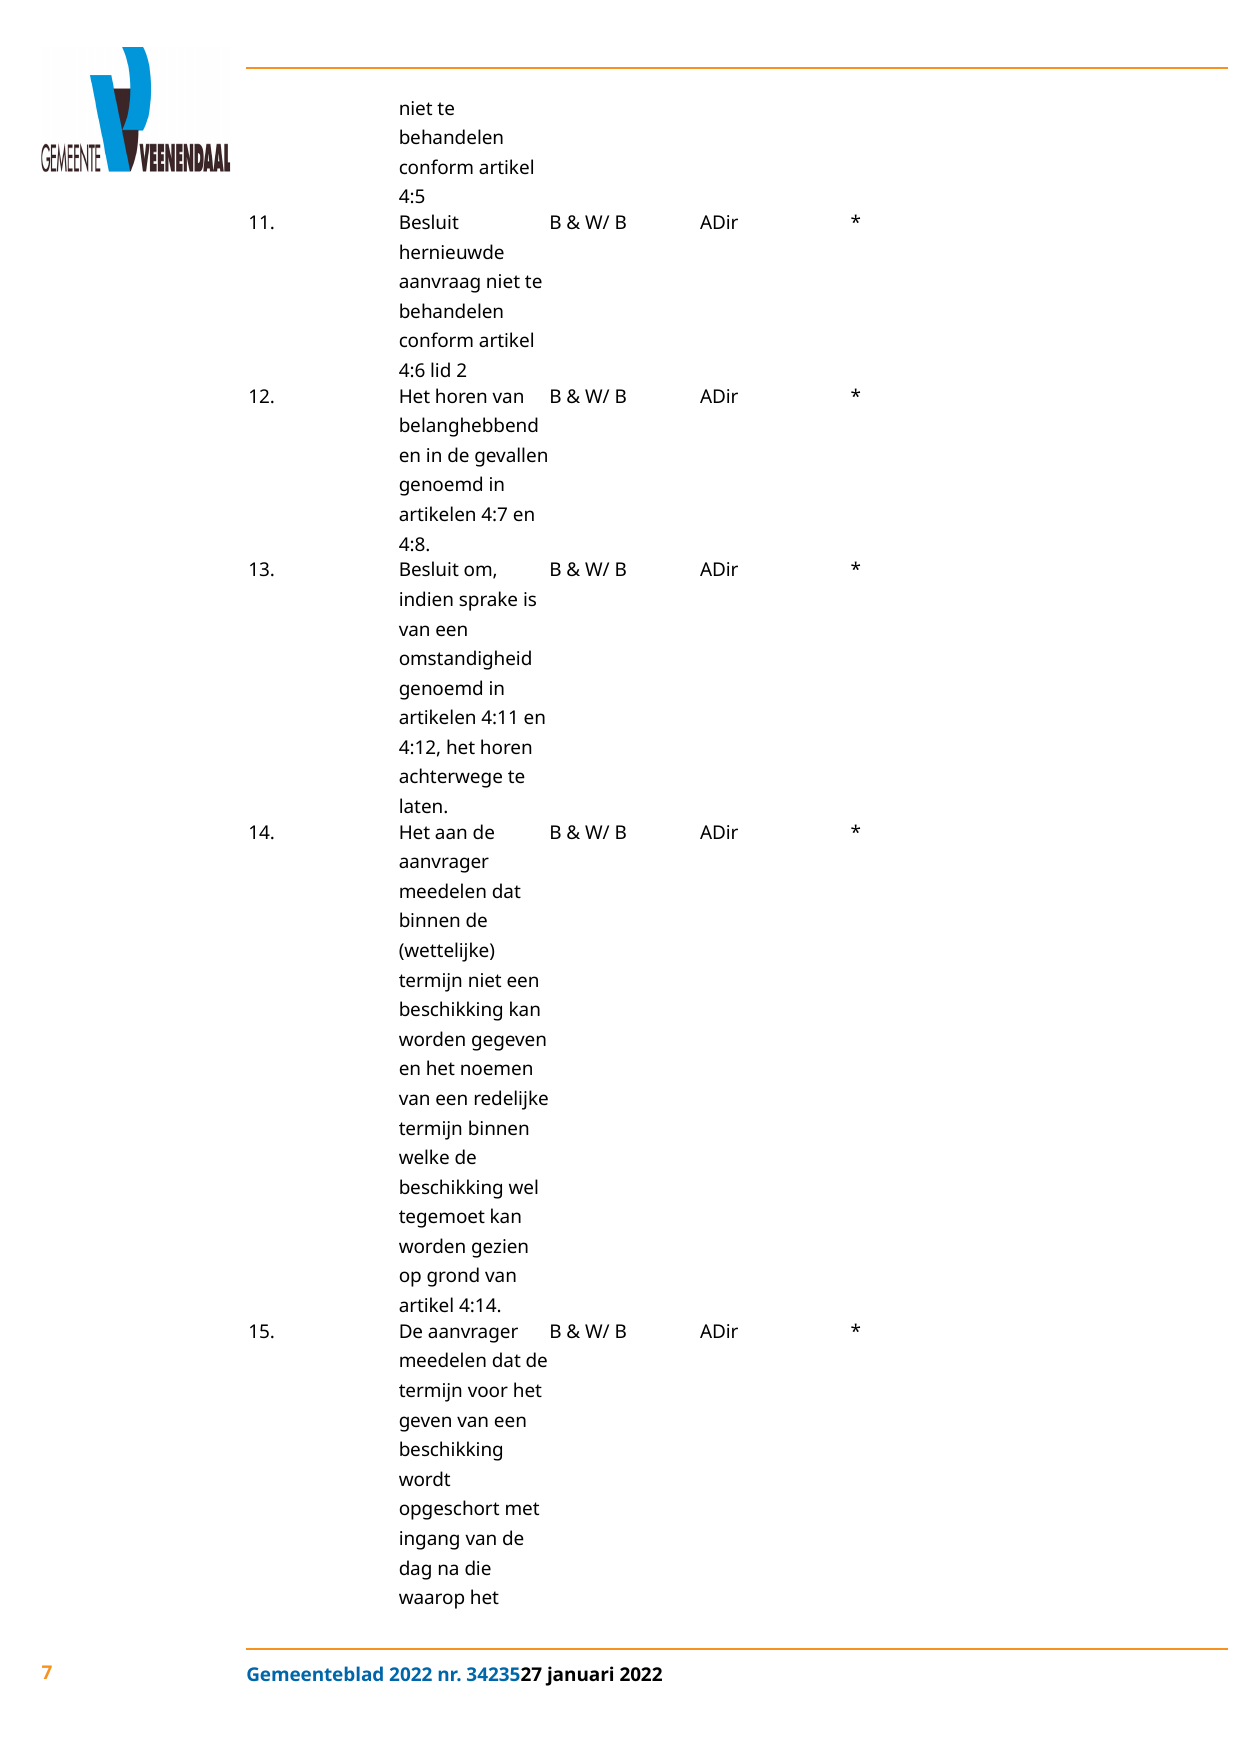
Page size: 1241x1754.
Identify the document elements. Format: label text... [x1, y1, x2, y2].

table_cell Het aan de aanvrager meedelen dat binnen de (wettelijke) termijn niet een beschikking kan worden gegeven en het noemen van een redelijke termijn binnen welke de beschikking wel tegemoet kan worden gezien op grond van artikel 4:14. [399, 819, 549, 1318]
table_cell Besluit hernieuwde aanvraag niet te behandelen conform artikel 4:6 lid 2 [399, 209, 549, 383]
table_cell 13. [248, 557, 398, 819]
table_cell Het horen van belanghebbenden in de gevallen genoemd in artikelen 4:7 en 4:8. [399, 383, 549, 557]
table_cell De aanvrager meedelen dat de termijn voor het geven van een beschikking wordt opgeschort met ingang van de dag na die waarop het [399, 1318, 549, 1610]
table_cell [1001, 1318, 1152, 1610]
table_cell 15. [248, 1318, 398, 1610]
table_cell ADir [700, 819, 850, 1318]
table_cell * [850, 557, 1001, 819]
table_cell ADir [700, 383, 850, 557]
table_cell B & W/ B [549, 557, 700, 819]
table_cell ADir [700, 209, 850, 383]
table_cell 12. [248, 383, 398, 557]
table_cell * [850, 209, 1001, 383]
table_cell * [850, 819, 1001, 1318]
table_cell [1001, 383, 1152, 557]
table_cell [1001, 557, 1152, 819]
table_cell ADir [700, 557, 850, 819]
picture [123, 47, 231, 172]
table_cell [1001, 95, 1152, 209]
table_cell ADir [700, 1318, 850, 1610]
table_cell Besluit om, indien sprake is van een omstandigheid genoemd in artikelen 4:11 en 4:12, het horen achterwege te laten. [399, 557, 549, 819]
table_cell [850, 95, 1001, 209]
picture [41, 47, 130, 172]
table_cell niet te behandelen conform artikel 4:5 [399, 95, 549, 209]
table_cell [1001, 209, 1152, 383]
table_cell [248, 95, 398, 209]
table_cell B & W/ B [549, 383, 700, 557]
table_cell 11. [248, 209, 398, 383]
table_cell * [850, 1318, 1001, 1610]
table_cell [700, 95, 850, 209]
table_cell 14. [248, 819, 398, 1318]
table_cell [1001, 819, 1152, 1318]
table_cell [549, 95, 700, 209]
table_cell B & W/ B [549, 209, 700, 383]
table_cell B & W/ B [549, 1318, 700, 1610]
table_cell B & W/ B [549, 819, 700, 1318]
table_cell * [850, 383, 1001, 557]
